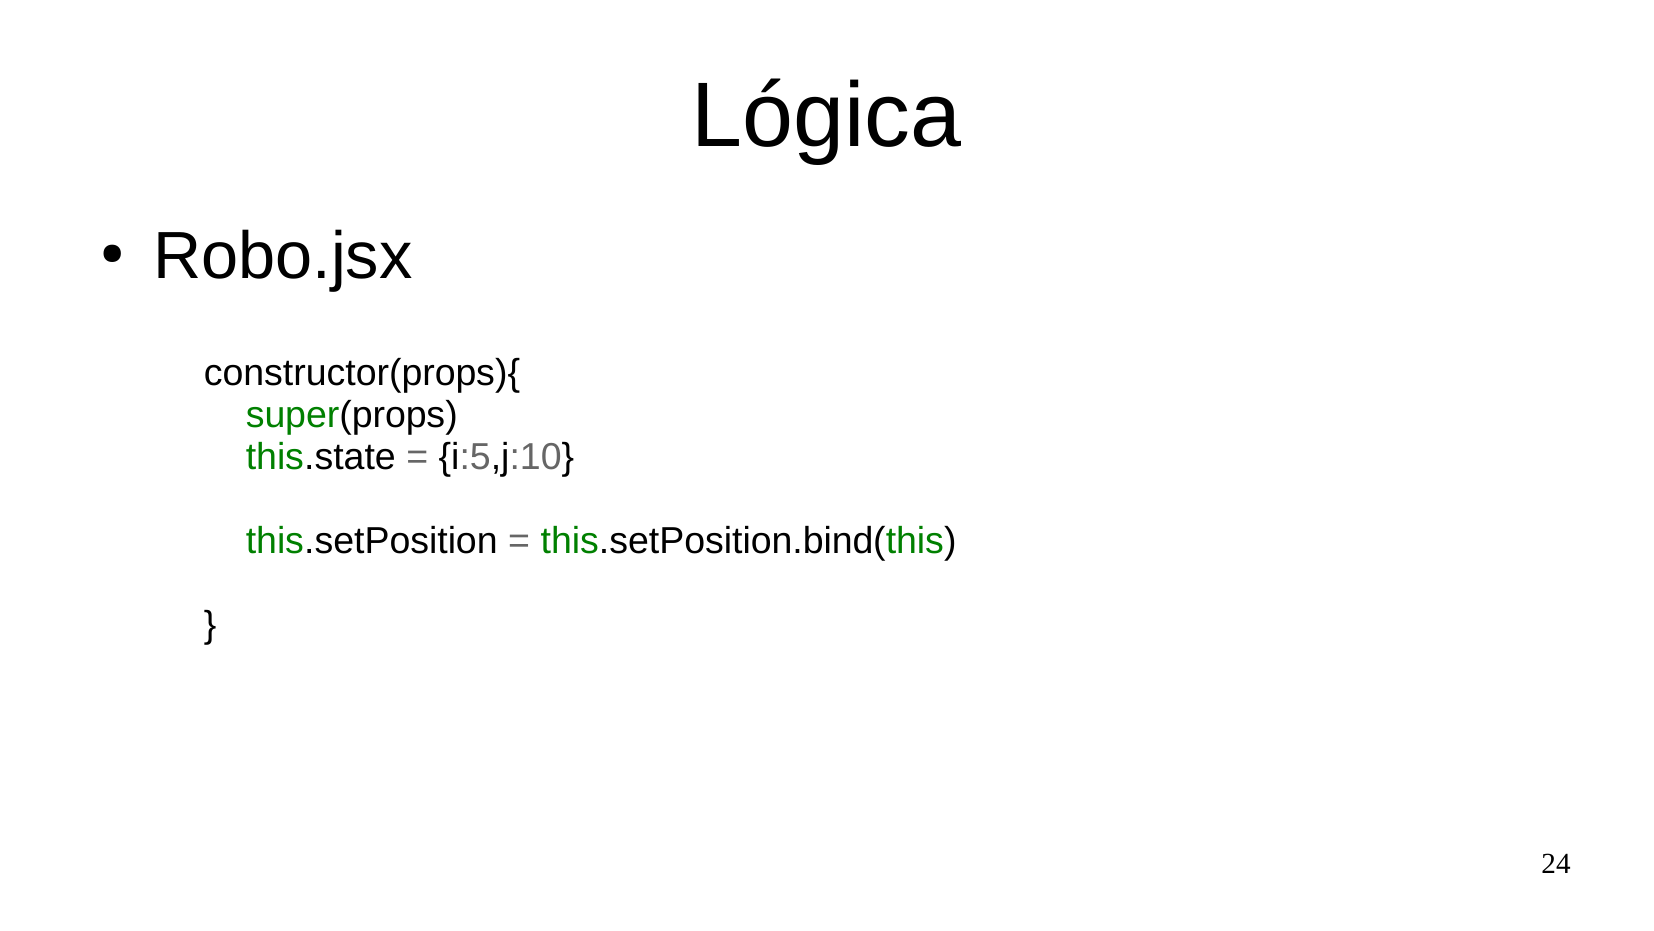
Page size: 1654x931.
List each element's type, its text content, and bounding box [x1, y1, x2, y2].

list Robo.jsx [82, 217, 1571, 758]
title Lógica [82, 37, 1571, 193]
text_box constructor(props){ super(props) this.state = {i:5,j:10} this.setPosition = this.setPosition.bind(this) } [147, 344, 1087, 653]
